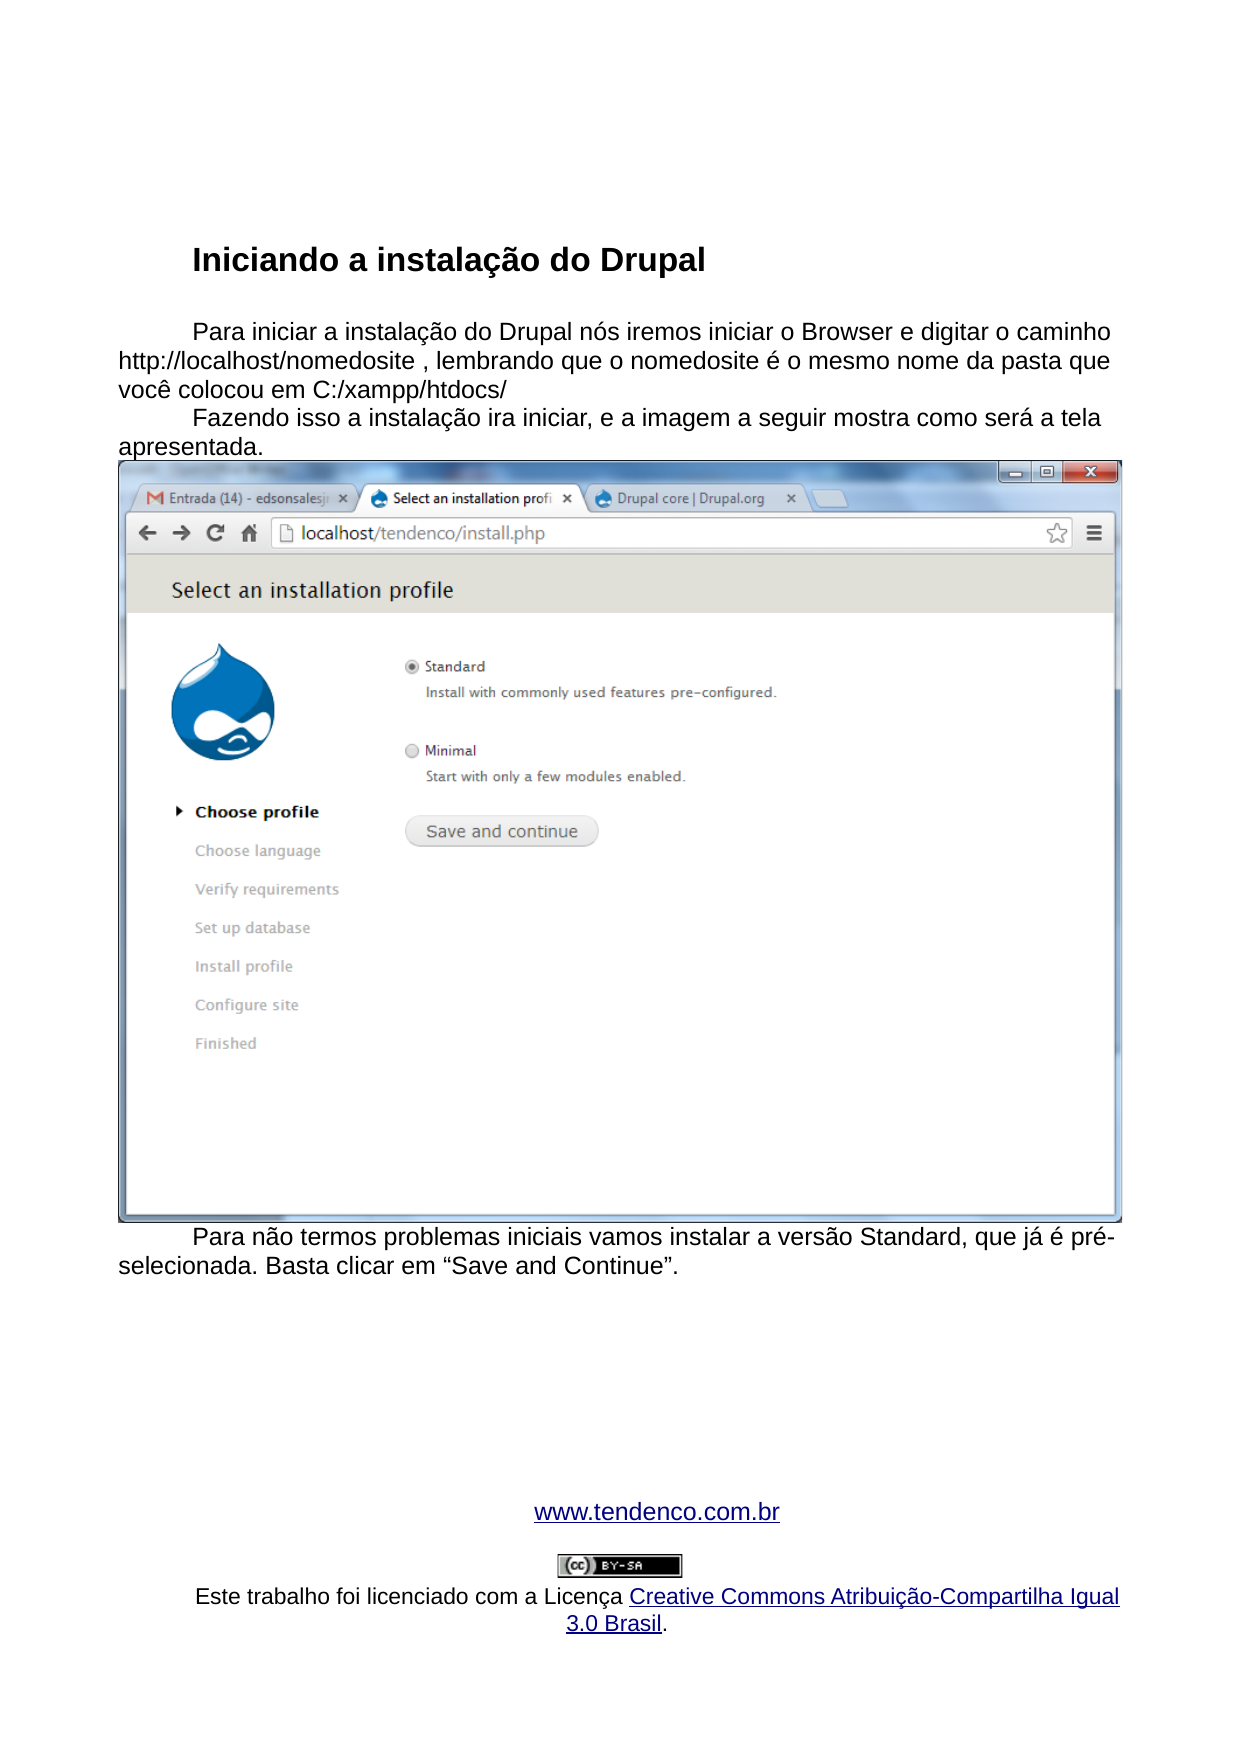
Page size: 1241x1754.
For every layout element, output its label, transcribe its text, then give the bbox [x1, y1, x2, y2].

text Fazendo isso a instalação ira iniciar, e a imagem a seguir mostra como será a tela apresentada. [118, 403, 1122, 460]
picture [557, 1554, 683, 1578]
subtitle Iniciando a instalação do Drupal [118, 240, 1116, 278]
picture [118, 460, 1123, 1223]
text Para iniciar a instalação do Drupal nós iremos iniciar o Browser e digitar o caminho http://localhost/nomedosite , lembrando que o nomedosite é o mesmo nome da pasta que você colocou em C:/xampp/htdocs/ [118, 317, 1122, 403]
text Para não termos problemas iniciais vamos instalar a versão Standard, que já é pré-selecionada. Basta clicar em “Save and Continue”. [118, 1223, 1122, 1280]
